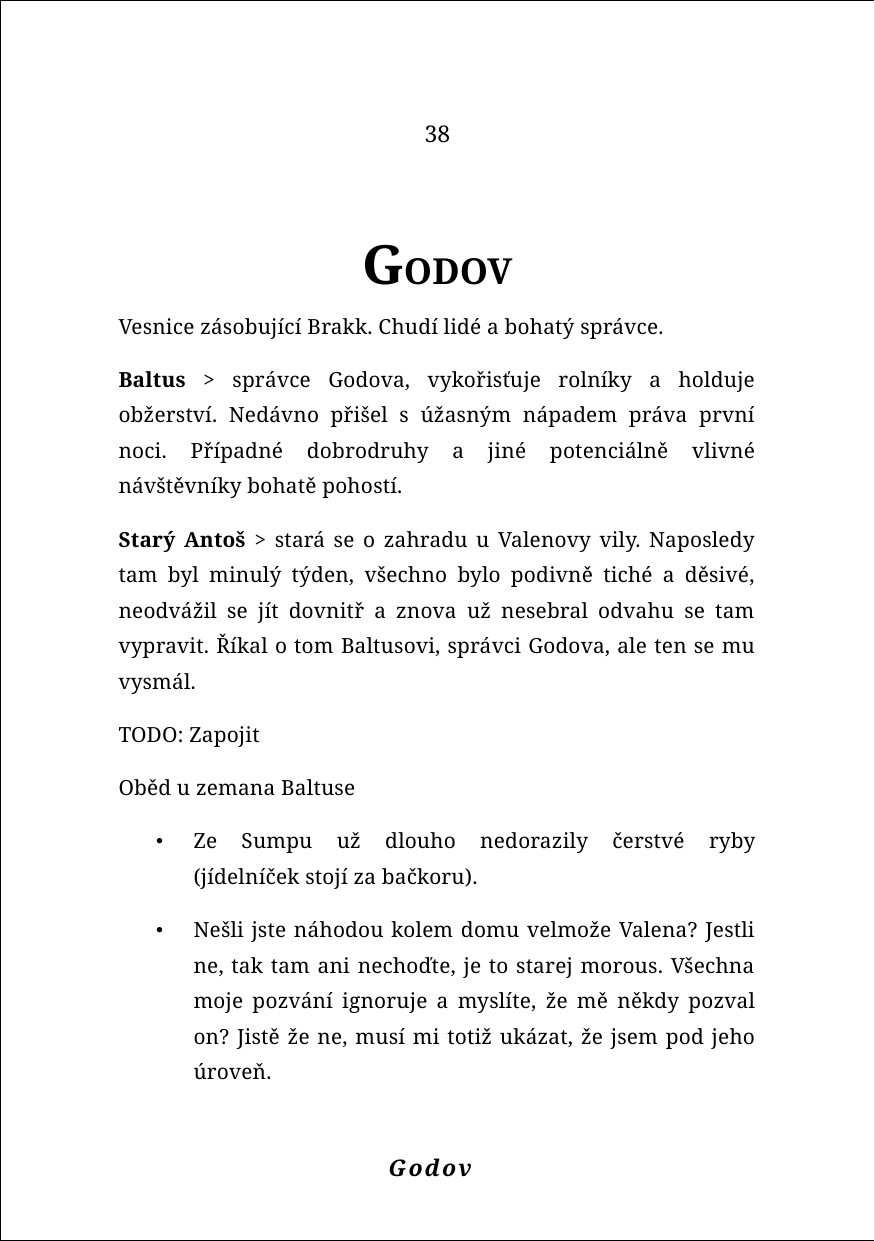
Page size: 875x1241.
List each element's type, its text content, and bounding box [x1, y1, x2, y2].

text Starý Antoš > stará se o zahradu u Valenovy vily. Naposledy tam byl minulý týden, všechno bylo podivně tiché a děsivé, neodvážil se jít dovnitř a znova už nesebral odvahu se tam vypravit. Říkal o tom Baltusovi, správci Godova, ale ten se mu vysmál. [118, 525, 756, 695]
text Oběd u zemana Baltuse [118, 773, 756, 802]
text Baltus > správce Godova, vykořisťuje rolníky a holduje obžerství. Nedávno přišel s úžasným nápadem práva první noci. Případné dobrodruhy a jiné potenciálně vlivné návštěvníky bohatě pohostí. [118, 365, 756, 500]
list Ze Sumpu už dlouho nedorazily čerstvé ryby (jídelníček stojí za bačkoru). [156, 827, 756, 891]
text TODO: Zapojit [118, 720, 756, 748]
list Nešli jste náhodou kolem domu velmože Valena? Jestli ne, tak tam ani nechoďte, je to starej morous. Všechna moje pozvání ignoruje a myslíte, že mě někdy pozval on? Jistě že ne, musí mi totiž ukázat, že jsem pod jeho úroveň. [156, 915, 756, 1086]
text Vesnice zásobující Brakk. Chudí lidé a bohatý správce. [118, 312, 756, 340]
subtitle Godov [118, 226, 756, 300]
